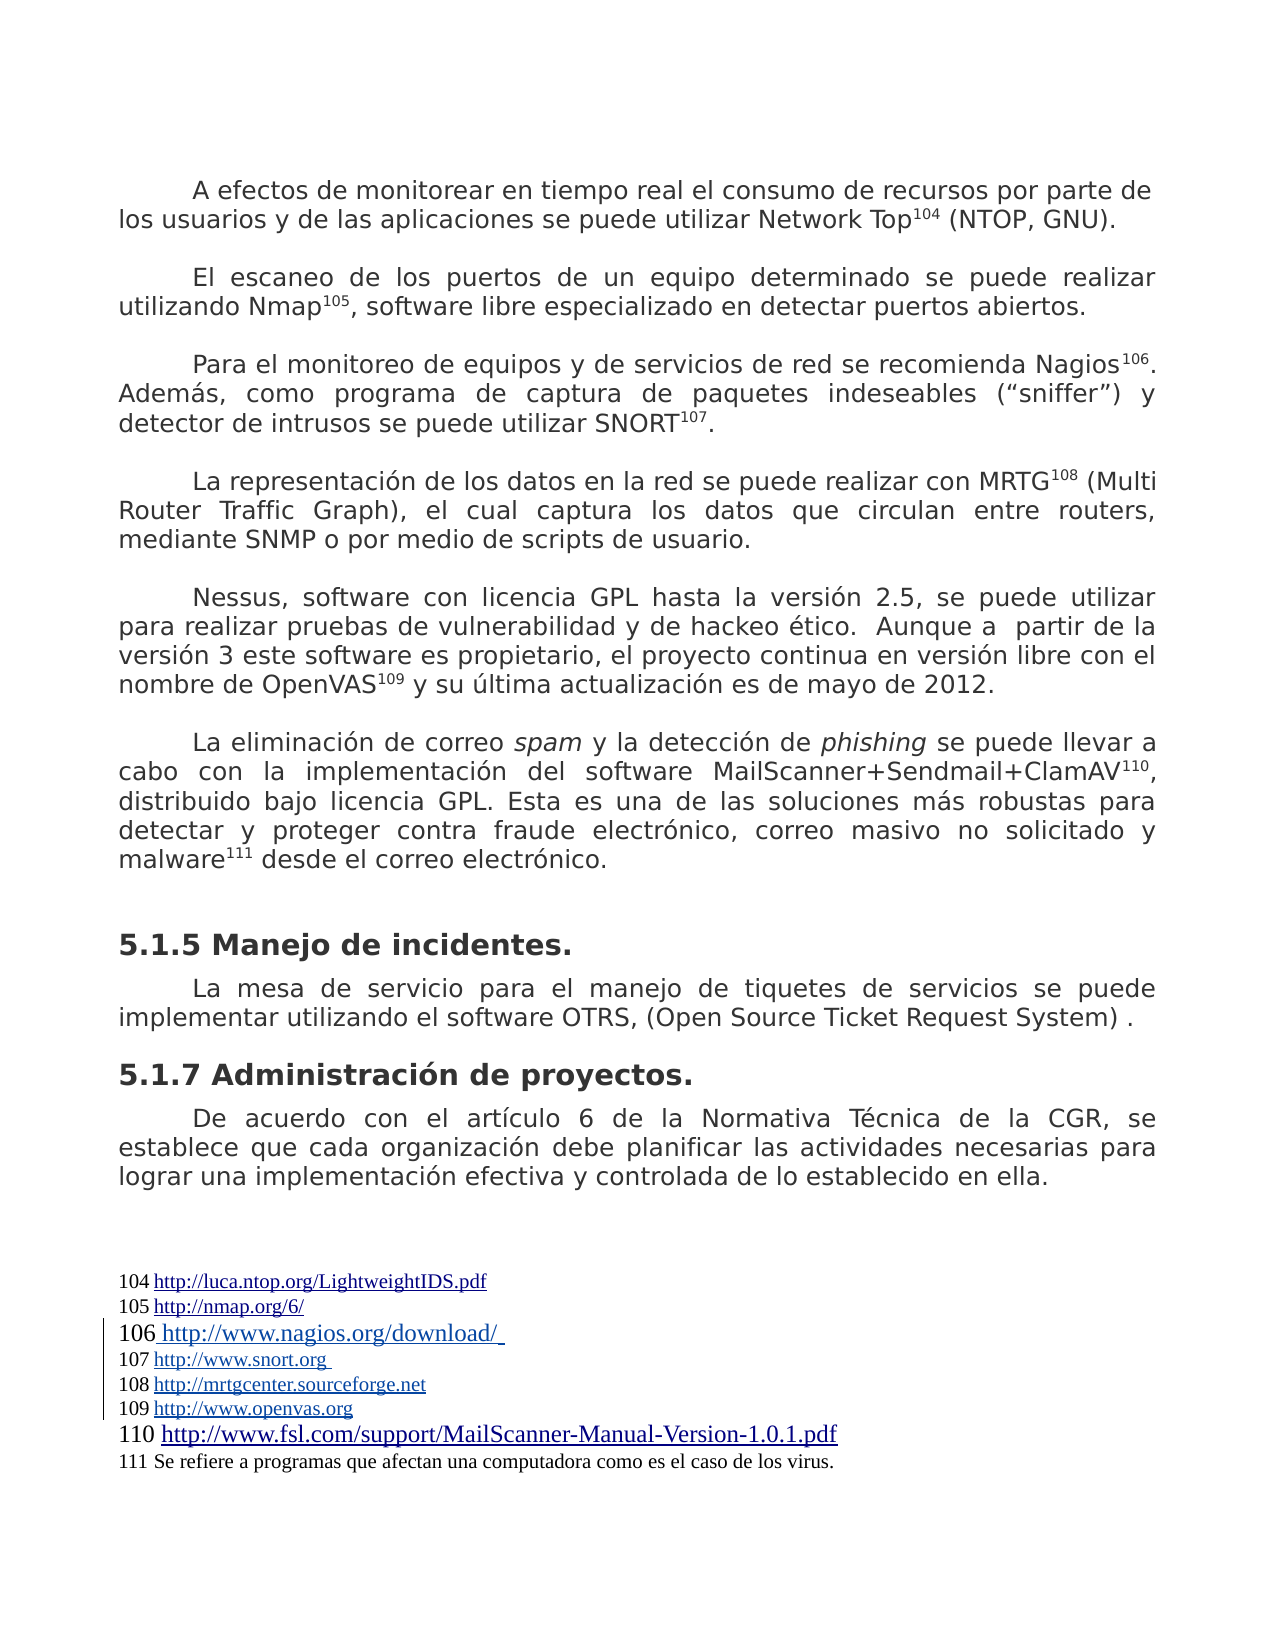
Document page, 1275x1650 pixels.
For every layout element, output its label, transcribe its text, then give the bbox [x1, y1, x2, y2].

text La mesa de servicio para el manejo de tiquetes de servicios se puede implementar utilizando el software OTRS, (Open Source Ticket Request System) . [118, 974, 1157, 1033]
text http://www.fsl.com/support/MailScanner-Manual-Version-1.0.1.pdf [118, 1419, 1157, 1449]
subtitle 5.1.7 Administración de proyectos. [118, 1058, 1157, 1092]
text http://mrtgcenter.sourceforge.net [118, 1371, 1157, 1396]
text http://www.openvas.org [118, 1396, 1157, 1419]
text El escaneo de los puertos de un equipo determinado se puede realizar utilizando Nmap, software libre especializado en detectar puertos abiertos. [118, 263, 1157, 322]
text La representación de los datos en la red se puede realizar con MRTG (Multi Router Traffic Graph), el cual captura los datos que circulan entre routers, mediante SNMP o por medio de scripts de usuario. [118, 467, 1157, 554]
text A efectos de monitorear en tiempo real el consumo de recursos por parte de los usuarios y de las aplicaciones se puede utilizar Network Top (NTOP, GNU). [118, 176, 1157, 235]
text Nessus, software con licencia GPL hasta la versión 2.5, se puede utilizar para realizar pruebas de vulnerabilidad y de hackeo ético. Aunque a partir de la versión 3 este software es propietario, el proyecto continua en versión libre con el nombre de OpenVAS y su última actualización es de mayo de 2012. [118, 583, 1157, 700]
text La eliminación de correo spam y la detección de phishing se puede llevar a cabo con la implementación del software MailScanner+Sendmail+ClamAV, distribuido bajo licencia GPL. Esta es una de las soluciones más robustas para detectar y proteger contra fraude electrónico, correo masivo no solicitado y malware desde el correo electrónico. [118, 728, 1157, 874]
text http://luca.ntop.org/LightweightIDS.pdf [118, 1269, 1157, 1294]
text http://nmap.org/6/ [118, 1294, 1157, 1318]
text Se refiere a programas que afectan una computadora como es el caso de los virus. [118, 1449, 1157, 1473]
text Para el monitoreo de equipos y de servicios de red se recomienda Nagios. Además, como programa de captura de paquetes indeseables (“sniffer”) y detector de intrusos se puede utilizar SNORT. [118, 351, 1157, 438]
subtitle 5.1.5 Manejo de incidentes. [118, 928, 1157, 962]
text http://www.nagios.org/download/ [118, 1318, 1157, 1347]
text De acuerdo con el artículo 6 de la Normativa Técnica de la CGR, se establece que cada organización debe planificar las actividades necesarias para lograr una implementación efectiva y controlada de lo establecido en ella. [118, 1104, 1157, 1192]
text http://www.snort.org [118, 1347, 1157, 1371]
